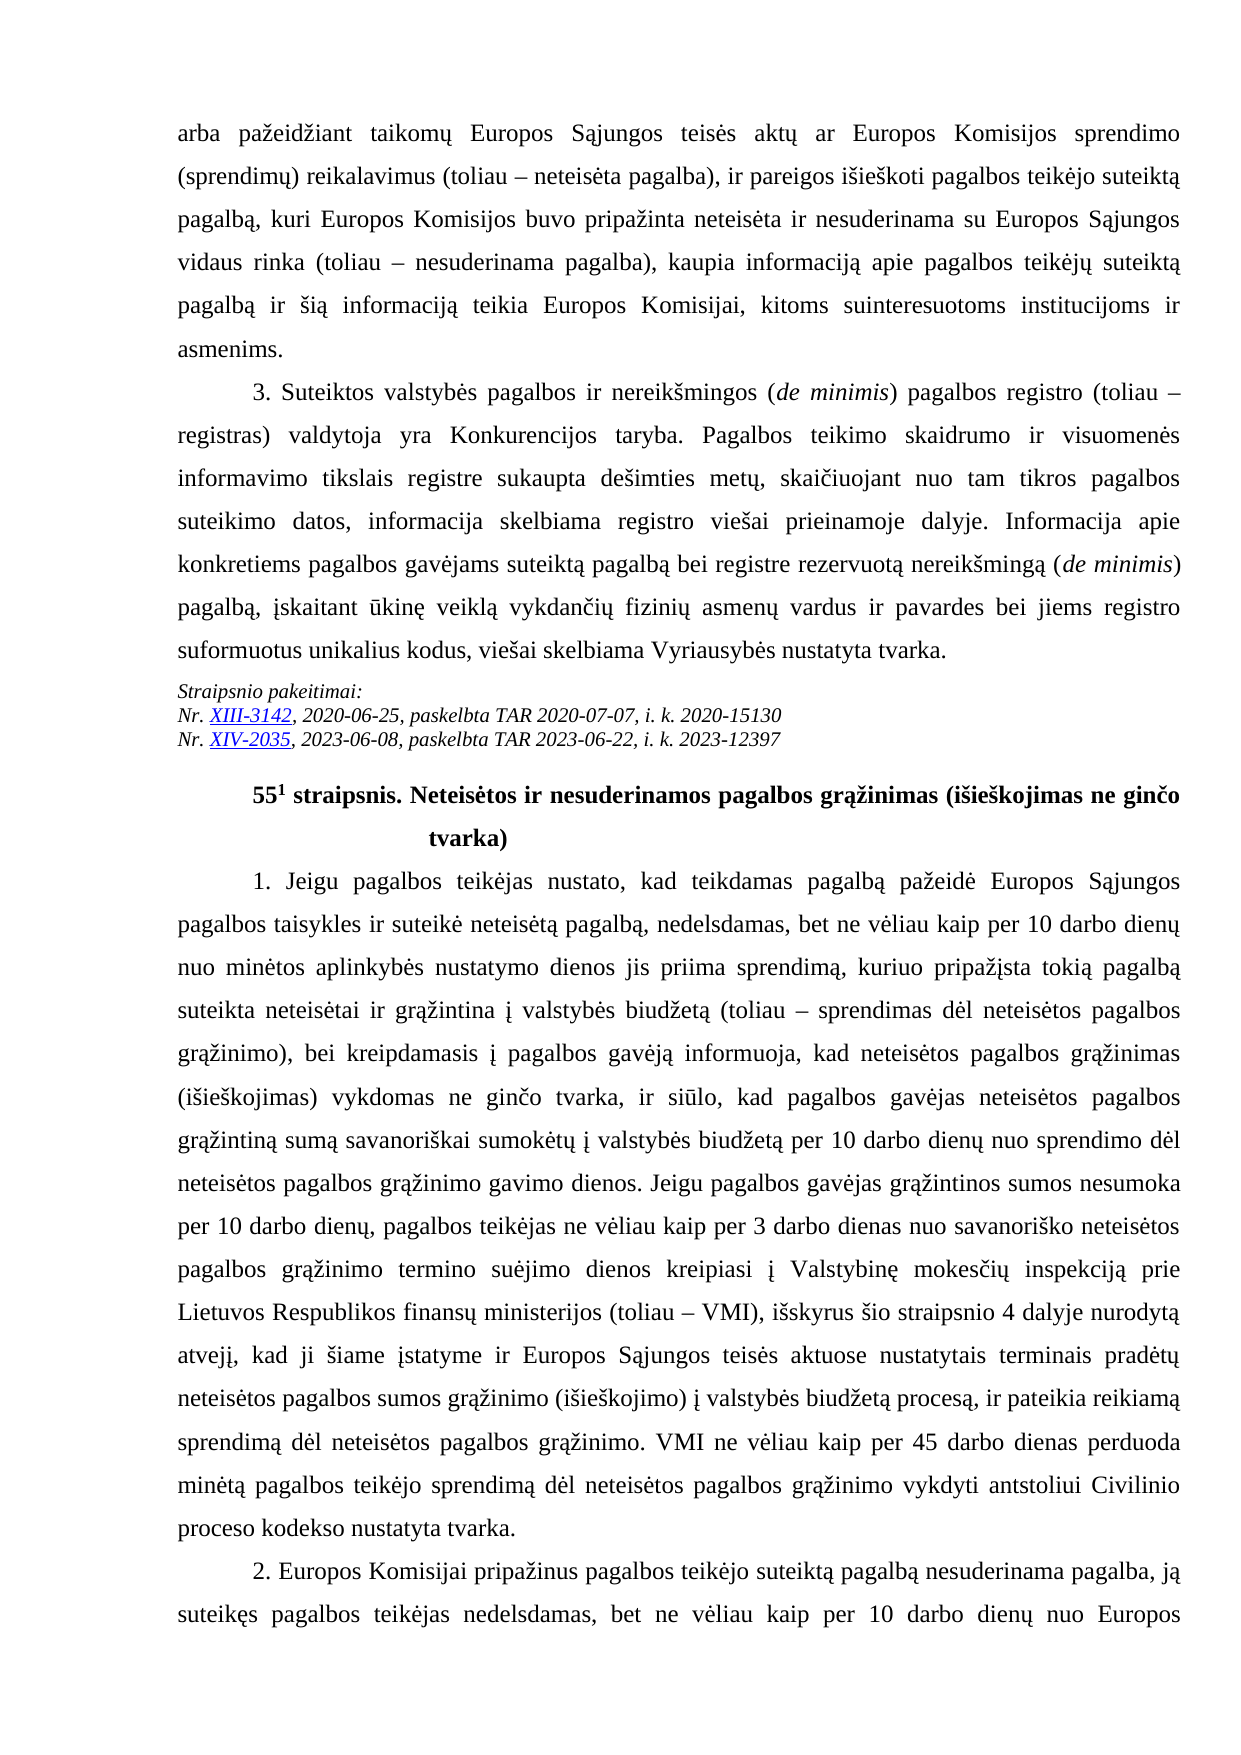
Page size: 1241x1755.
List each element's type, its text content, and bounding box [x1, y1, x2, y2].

text 3. Suteiktos valstybės pagalbos ir nereikšmingos (de minimis) pagalbos registro (toliau – registras) valdytoja yra Konkurencijos taryba. Pagalbos teikimo skaidrumo ir visuomenės informavimo tikslais registre sukaupta dešimties metų, skaičiuojant nuo tam tikros pagalbos suteikimo datos, informacija skelbiama registro viešai prieinamoje dalyje. Informacija apie konkretiems pagalbos gavėjams suteiktą pagalbą bei registre rezervuotą nereikšmingą (de minimis) pagalbą, įskaitant ūkinę veiklą vykdančių fizinių asmenų vardus ir pavardes bei jiems registro suformuotus unikalius kodus, viešai skelbiama Vyriausybės nustatyta tvarka. [177, 377, 1181, 664]
text Nr. XIV-2035, 2023-06-08, paskelbta TAR 2023-06-22, i. k. 2023-12397 [177, 727, 1181, 751]
text arba pažeidžiant taikomų Europos Sąjungos teisės aktų ar Europos Komisijos sprendimo (sprendimų) reikalavimus (toliau – neteisėta pagalba), ir pareigos išieškoti pagalbos teikėjo suteiktą pagalbą, kuri Europos Komisijos buvo pripažinta neteisėta ir nesuderinama su Europos Sąjungos vidaus rinka (toliau – nesuderinama pagalba), kaupia informaciją apie pagalbos teikėjų suteiktą pagalbą ir šią informaciją teikia Europos Komisijai, kitoms suinteresuotoms institucijoms ir asmenims. [177, 118, 1181, 362]
text 1. Jeigu pagalbos teikėjas nustato, kad teikdamas pagalbą pažeidė Europos Sąjungos pagalbos taisykles ir suteikė neteisėtą pagalbą, nedelsdamas, bet ne vėliau kaip per 10 darbo dienų nuo minėtos aplinkybės nustatymo dienos jis priima sprendimą, kuriuo pripažįsta tokią pagalbą suteikta neteisėtai ir grąžintina į valstybės biudžetą (toliau – sprendimas dėl neteisėtos pagalbos grąžinimo), bei kreipdamasis į pagalbos gavėją informuoja, kad neteisėtos pagalbos grąžinimas (išieškojimas) vykdomas ne ginčo tvarka, ir siūlo, kad pagalbos gavėjas neteisėtos pagalbos grąžintiną sumą savanoriškai sumokėtų į valstybės biudžetą per 10 darbo dienų nuo sprendimo dėl neteisėtos pagalbos grąžinimo gavimo dienos. Jeigu pagalbos gavėjas grąžintinos sumos nesumoka per 10 darbo dienų, pagalbos teikėjas ne vėliau kaip per 3 darbo dienas nuo savanoriško neteisėtos pagalbos grąžinimo termino suėjimo dienos kreipiasi į Valstybinę mokesčių inspekciją prie Lietuvos Respublikos finansų ministerijos (toliau – VMI), išskyrus šio straipsnio 4 dalyje nurodytą atvejį, kad ji šiame įstatyme ir Europos Sąjungos teisės aktuose nustatytais terminais pradėtų neteisėtos pagalbos sumos grąžinimo (išieškojimo) į valstybės biudžetą procesą, ir pateikia reikiamą sprendimą dėl neteisėtos pagalbos grąžinimo. VMI ne vėliau kaip per 45 darbo dienas perduoda minėtą pagalbos teikėjo sprendimą dėl neteisėtos pagalbos grąžinimo vykdyti antstoliui Civilinio proceso kodekso nustatyta tvarka. [177, 866, 1181, 1542]
text Nr. XIII-3142, 2020-06-25, paskelbta TAR 2020-07-07, i. k. 2020-15130 [177, 703, 1181, 727]
text 551 straipsnis. Neteisėtos ir nesuderinamos pagalbos grąžinimas (išieškojimas ne ginčo tvarka) [252, 780, 1181, 852]
text 2. Europos Komisijai pripažinus pagalbos teikėjo suteiktą pagalbą nesuderinama pagalba, ją suteikęs pagalbos teikėjas nedelsdamas, bet ne vėliau kaip per 10 darbo dienų nuo Europos [177, 1556, 1181, 1628]
text Straipsnio pakeitimai: [177, 679, 1181, 703]
